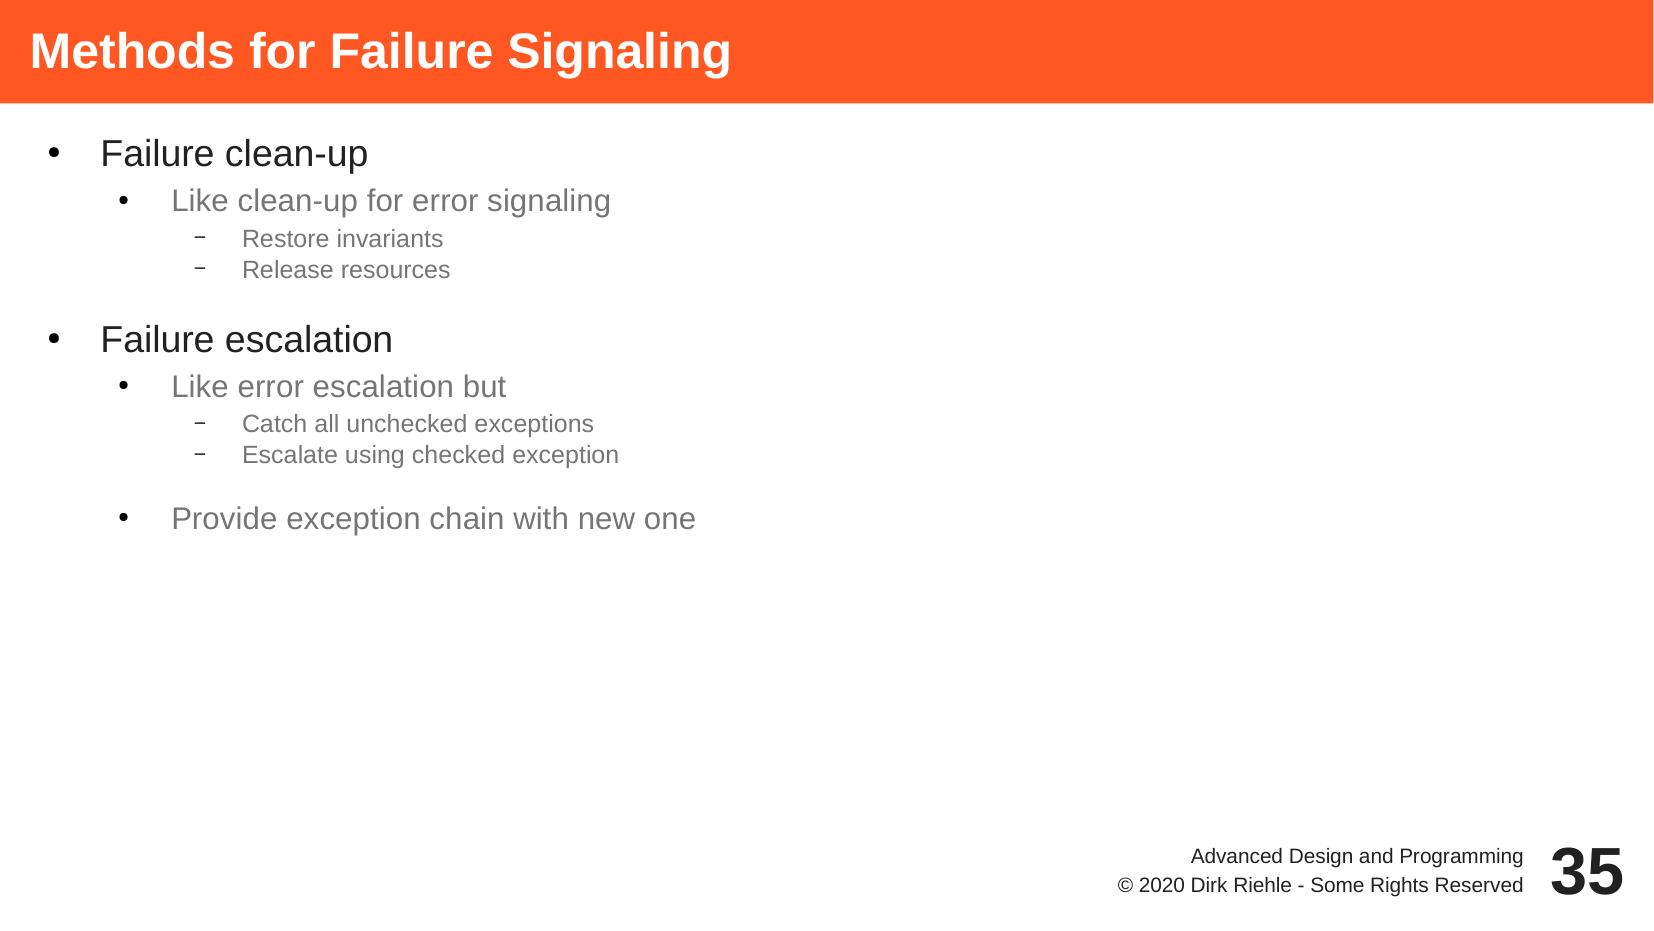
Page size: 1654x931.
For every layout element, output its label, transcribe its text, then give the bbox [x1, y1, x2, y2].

title Methods for Failure Signaling [0, 0, 1654, 104]
list Failure clean-up Like clean-up for error signaling Restore invariants Release resources Failure escalation Like error escalation but Catch all unchecked exceptions Escalate using checked exception Provide exception chain with new one [29, 132, 1625, 813]
